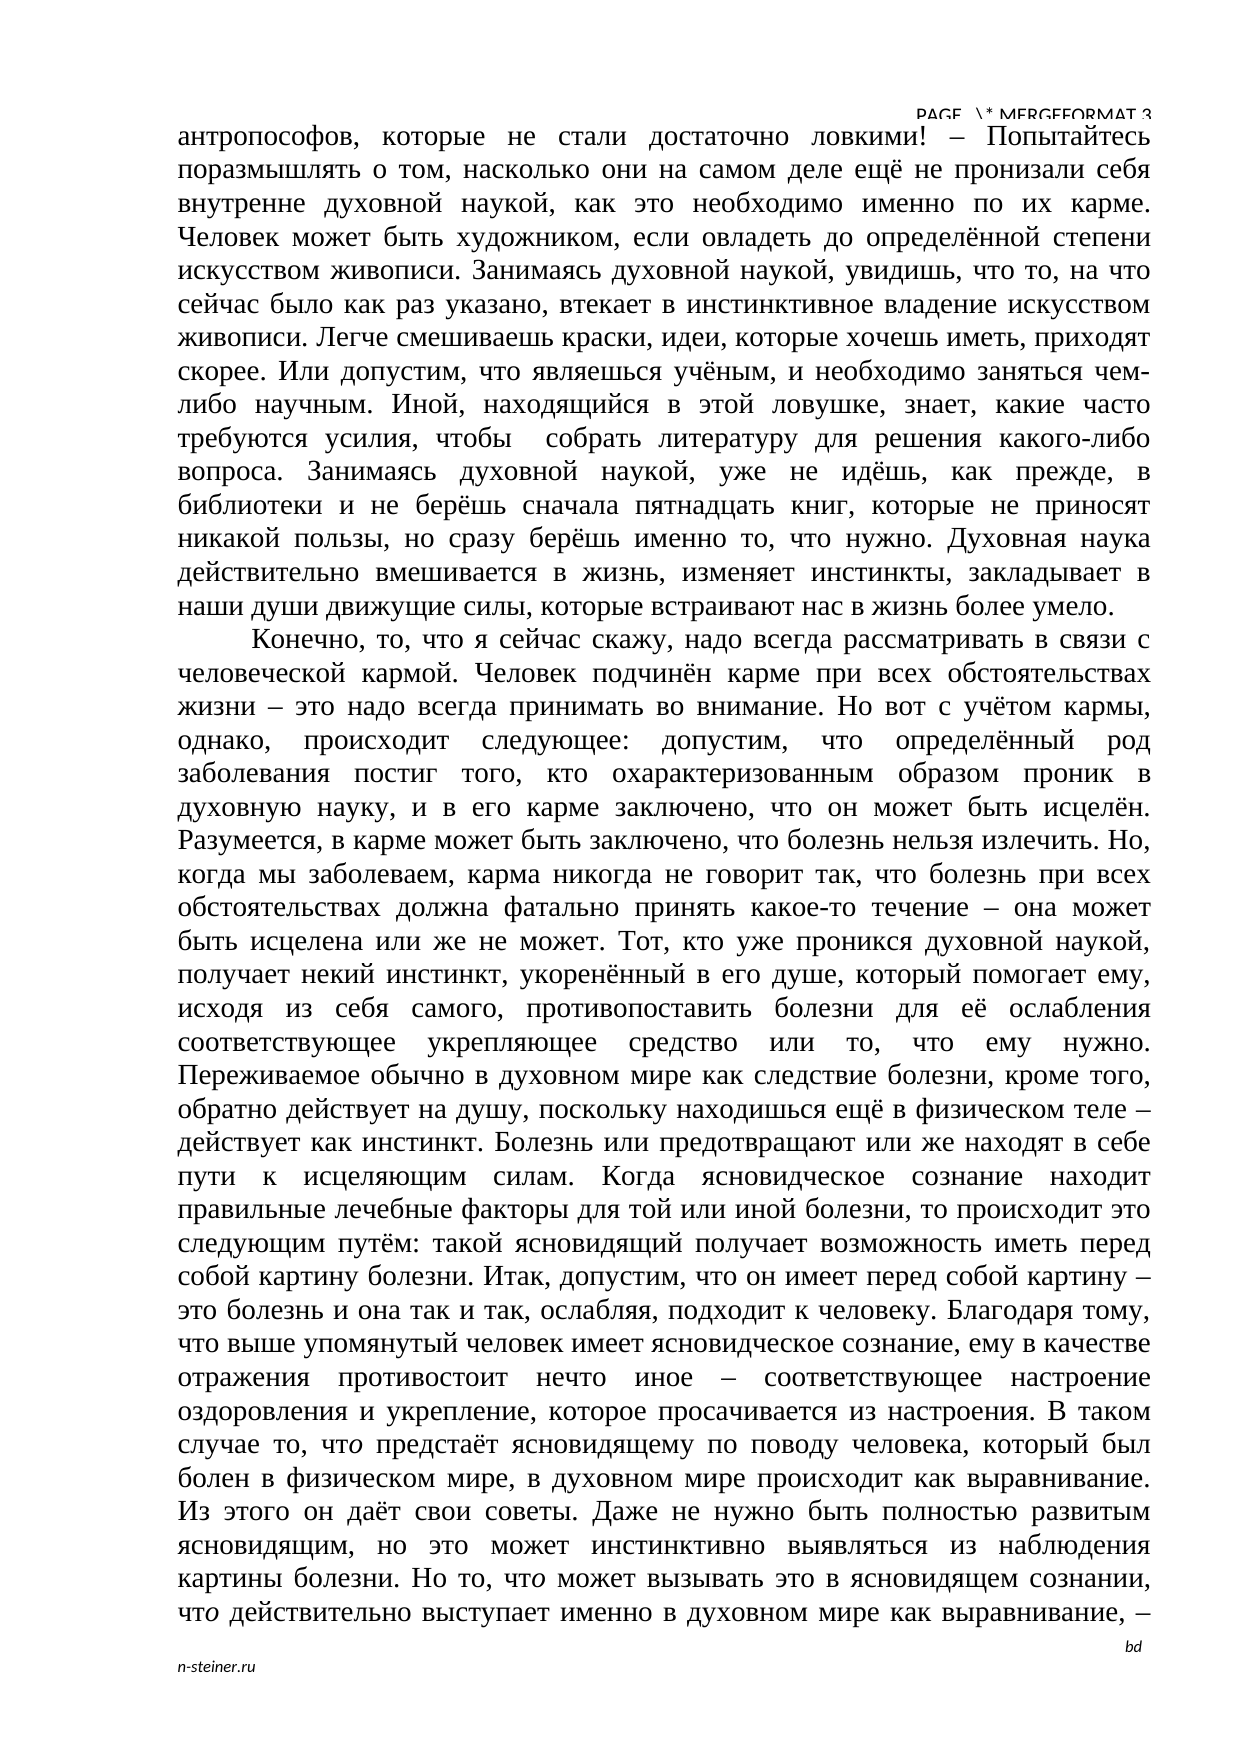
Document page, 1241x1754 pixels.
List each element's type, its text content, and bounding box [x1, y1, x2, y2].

text антропософов, которые не стали достаточно ловкими! – Попытайтесь поразмышлять о том, насколько они на самом деле ещё не пронизали себя внутренне духовной наукой, как это необходимо именно по их карме. Человек может быть художником, если овладеть до определённой степени искусством живописи. Занимаясь духовной наукой, увидишь, что то, на что сейчас было как раз указано, втекает в инстинктивное владение искусством живописи. Легче смешиваешь краски, идеи, которые хочешь иметь, приходят скорее. Или допустим, что являешься учёным, и необходимо заняться чем-либо научным. Иной, находящийся в этой ловушке, знает, какие часто требуются усилия, чтобы собрать литературу для решения какого-либо вопроса. Занимаясь духовной наукой, уже не идёшь, как прежде, в библиотеки и не берёшь сначала пятнадцать книг, которые не приносят никакой пользы, но сразу берёшь именно то, что нужно. Духовная наука действительно вмешивается в жизнь, изменяет инстинкты, закладывает в наши души движущие силы, которые встраивают нас в жизнь более умело. [177, 118, 1152, 621]
text Конечно, то, что я сейчас скажу, надо всегда рассматривать в связи с человеческой кармой. Человек подчинён карме при всех обстоятельствах жизни – это надо всегда принимать во внимание. Но вот с учётом кармы, однако, происходит следующее: допустим, что определённый род заболевания постиг того, кто охарактеризованным образом проник в духовную науку, и в его карме заключено, что он может быть исцелён. Разумеется, в карме может быть заключено, что болезнь нельзя излечить. Но, когда мы заболеваем, карма никогда не говорит так, что болезнь при всех обстоятельствах должна фатально принять какое-то течение – она может быть исцелена или же не может. Тот, кто уже проникся духовной наукой, получает некий инстинкт, укоренённый в его душе, который помогает ему, исходя из себя самого, противопоставить болезни для её ослабления соответствующее укрепляющее средство или то, что ему нужно. Переживаемое обычно в духовном мире как следствие болезни, кроме того, обратно действует на душу, поскольку находишься ещё в физическом теле – действует как инстинкт. Болезнь или предотвращают или же находят в себе пути к исцеляющим силам. Когда ясновидческое сознание находит правильные лечебные факторы для той или иной болезни, то происходит это следующим путём: такой ясновидящий получает возможность иметь перед собой картину болезни. Итак, допустим, что он имеет перед собой картину – это болезнь и она так и так, ослабляя, подходит к человеку. Благодаря тому, что выше упомянутый человек имеет ясновидческое сознание, ему в качестве отражения противостоит нечто иное – соответствующее настроение оздоровления и укрепление, которое просачивается из настроения. В таком случае то, что предстаёт ясновидящему по поводу человека, который был болен в физическом мире, в духовном мире происходит как выравнивание. Из этого он даёт свои советы. Даже не нужно быть полностью развитым ясновидящим, но это может инстинктивно выявляться из наблюдения картины болезни. Но то, что может вызывать это в ясновидящем сознании, что действительно выступает именно в духовном мире как выравнивание, – [177, 621, 1152, 1627]
